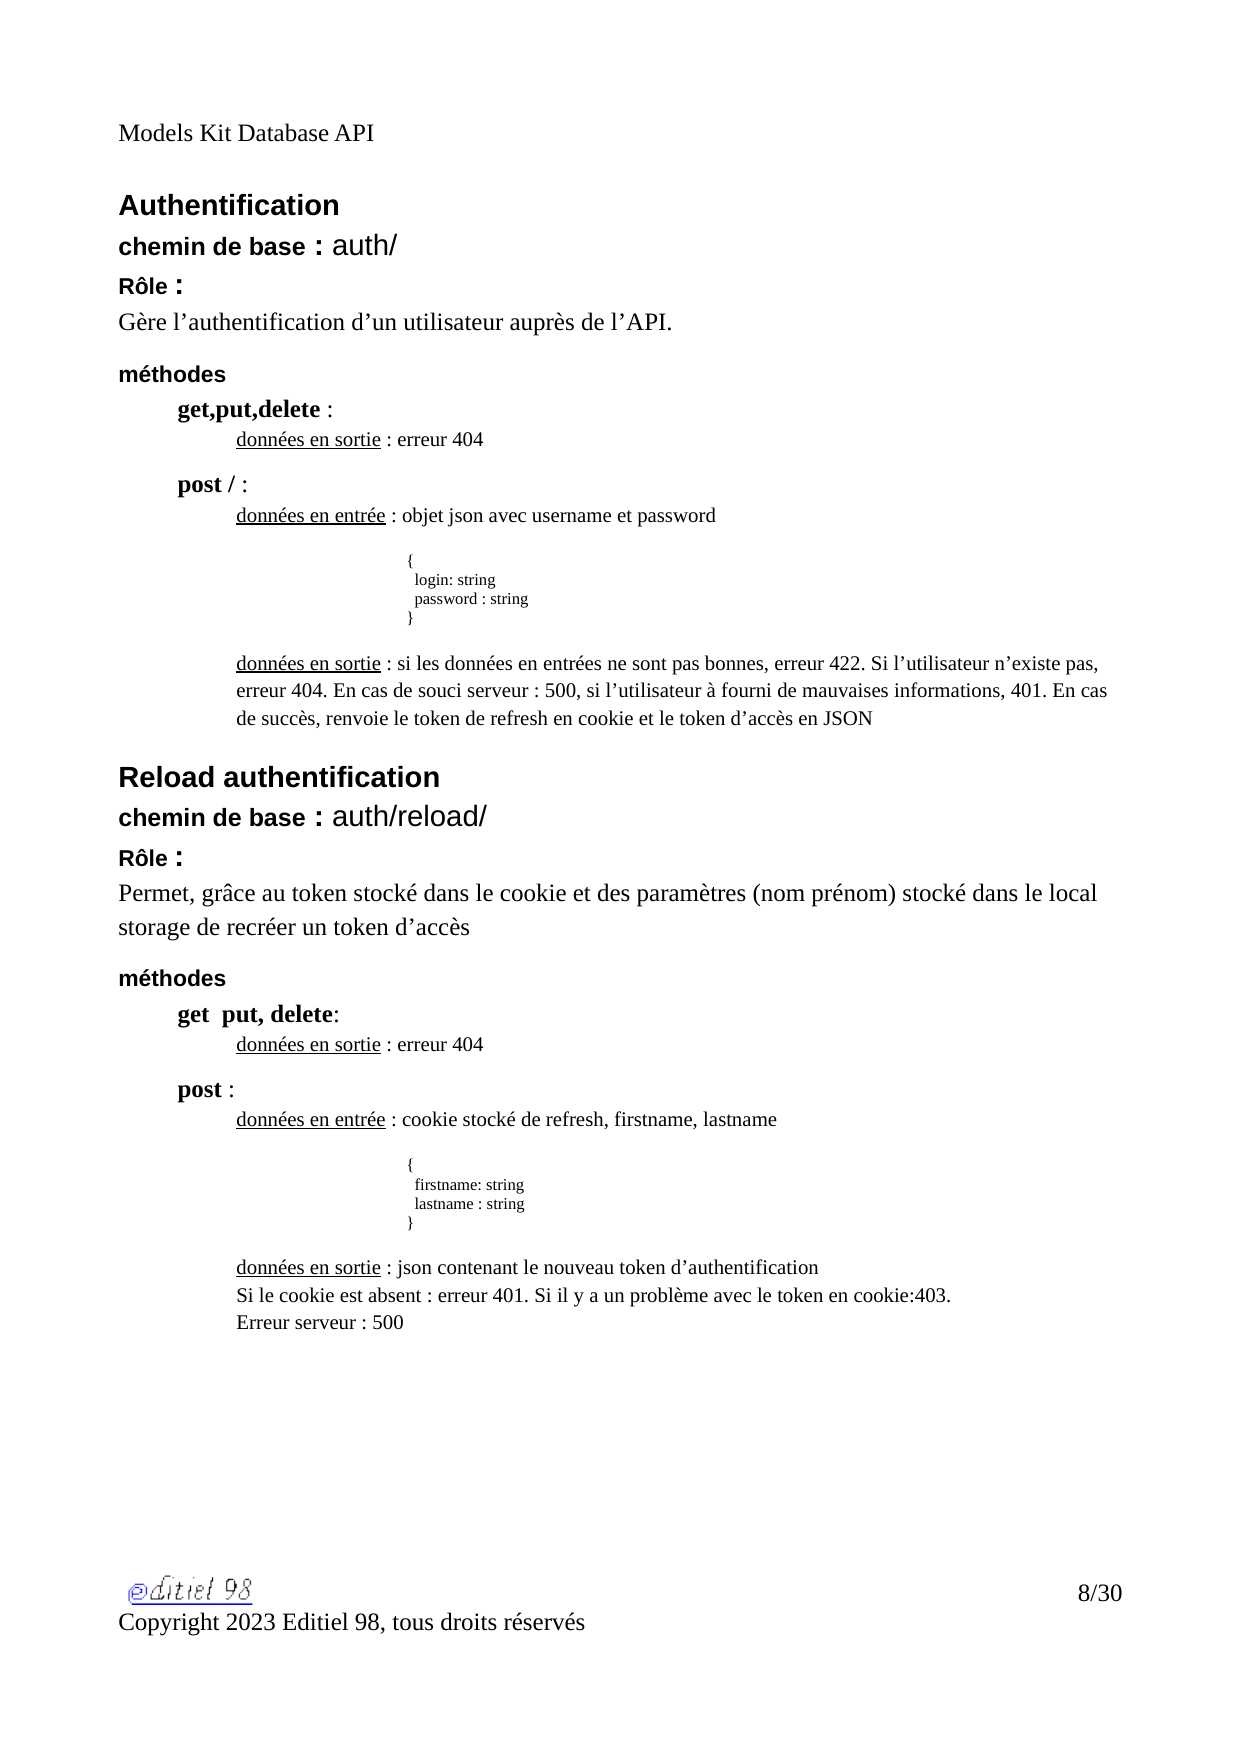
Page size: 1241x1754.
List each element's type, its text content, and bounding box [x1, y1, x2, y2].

text get,put,delete : [118, 394, 1122, 423]
subtitle méthodes [118, 959, 1122, 993]
text Gère l’authentification d’un utilisateur auprès de l’API. [118, 307, 1122, 336]
text Permet, grâce au token stocké dans le cookie et des paramètres (nom prénom) stocké dans le local storage de recréer un token d’accès [118, 878, 1122, 940]
text post : [118, 1074, 1122, 1103]
text données en entrée : objet json avec username et password [118, 502, 1122, 527]
subtitle Authentification [118, 188, 1122, 222]
text données en sortie : json contenant le nouveau token d’authentification [118, 1149, 1122, 1279]
text Si le cookie est absent : erreur 401. Si il y a un problème avec le token en cookie:403. [118, 1283, 1122, 1307]
subtitle Rôle : [118, 839, 1122, 873]
subtitle chemin de base : auth/ [118, 228, 1122, 261]
text données en sortie : erreur 404 [118, 427, 1122, 451]
text post / : [118, 469, 1122, 498]
text get put, delete: [118, 999, 1122, 1028]
text données en sortie : si les données en entrées ne sont pas bonnes, erreur 422. Si l’utilisateur n’existe pas, erreur 404. En cas de souci serveur : 500, si l’utilisateur à fourni de mauvaises informations, 401. En cas de succès, renvoie le token de refresh en cookie et le token d’accès en JSON [236, 545, 1122, 730]
subtitle Rôle : [118, 267, 1122, 301]
subtitle Reload authentification [118, 760, 1122, 793]
subtitle méthodes [118, 354, 1122, 388]
text données en sortie : erreur 404 [118, 1032, 1122, 1056]
text Erreur serveur : 500 [236, 1310, 1122, 1334]
picture [127, 1575, 253, 1605]
text données en entrée : cookie stocké de refresh, firstname, lastname [118, 1107, 1122, 1131]
subtitle chemin de base : auth/reload/ [118, 799, 1122, 833]
